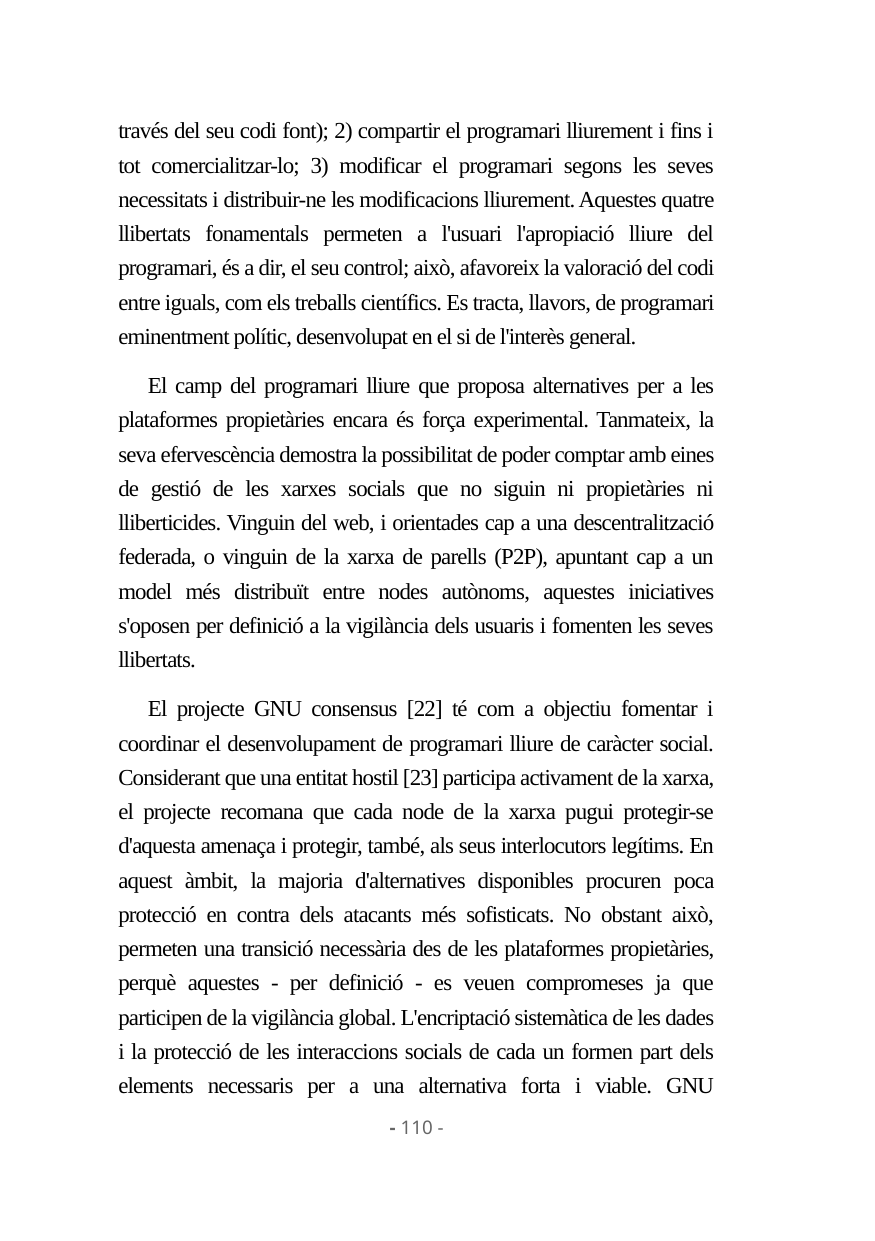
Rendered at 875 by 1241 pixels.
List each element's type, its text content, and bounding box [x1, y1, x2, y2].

text través del seu codi font); 2) compartir el programari lliurement i fins i tot comercialitzar-lo; 3) modificar el programari segons les seves necessitats i distribuir-ne les modificacions lliurement. Aquestes quatre llibertats fonamentals permeten a l'usuari l'apropiació lliure del programari, és a dir, el seu control; això, afavoreix la valoració del codi entre iguals, com els treballs científics. Es tracta, llavors, de programari eminentment polític, desenvolupat en el si de l'interès general. [118, 111, 714, 351]
text El projecte GNU consensus [22] té com a objectiu fomentar i coordinar el desenvolupament de programari lliure de caràcter social. Considerant que una entitat hostil [23] participa activament de la xarxa, el projecte recomana que cada node de la xarxa pugui protegir-se d'aquesta amenaça i protegir, també, als seus interlocutors legítims. En aquest àmbit, la majoria d'alternatives disponibles procuren poca protecció en contra dels atacants més sofisticats. No obstant això, permeten una transició necessària des de les plataformes propietàries, perquè aquestes - per definició - es veuen compromeses ja que participen de la vigilància global. L'encriptació sistemàtica de les dades i la protecció de les interaccions socials de cada un formen part dels elements necessaris per a una alternativa forta i viable. GNU [118, 689, 714, 1101]
text El camp del programari lliure que proposa alternatives per a les plataformes propietàries encara és força experimental. Tanmateix, la seva efervescència demostra la possibilitat de poder comptar amb eines de gestió de les xarxes socials que no siguin ni propietàries ni lliberticides. Vinguin del web, i orientades cap a una descentralització federada, o vinguin de la xarxa de parells (P2P), apuntant cap a un model més distribuït entre nodes autònoms, aquestes iniciatives s'oposen per definició a la vigilància dels usuaris i fomenten les seves llibertats. [118, 366, 714, 674]
